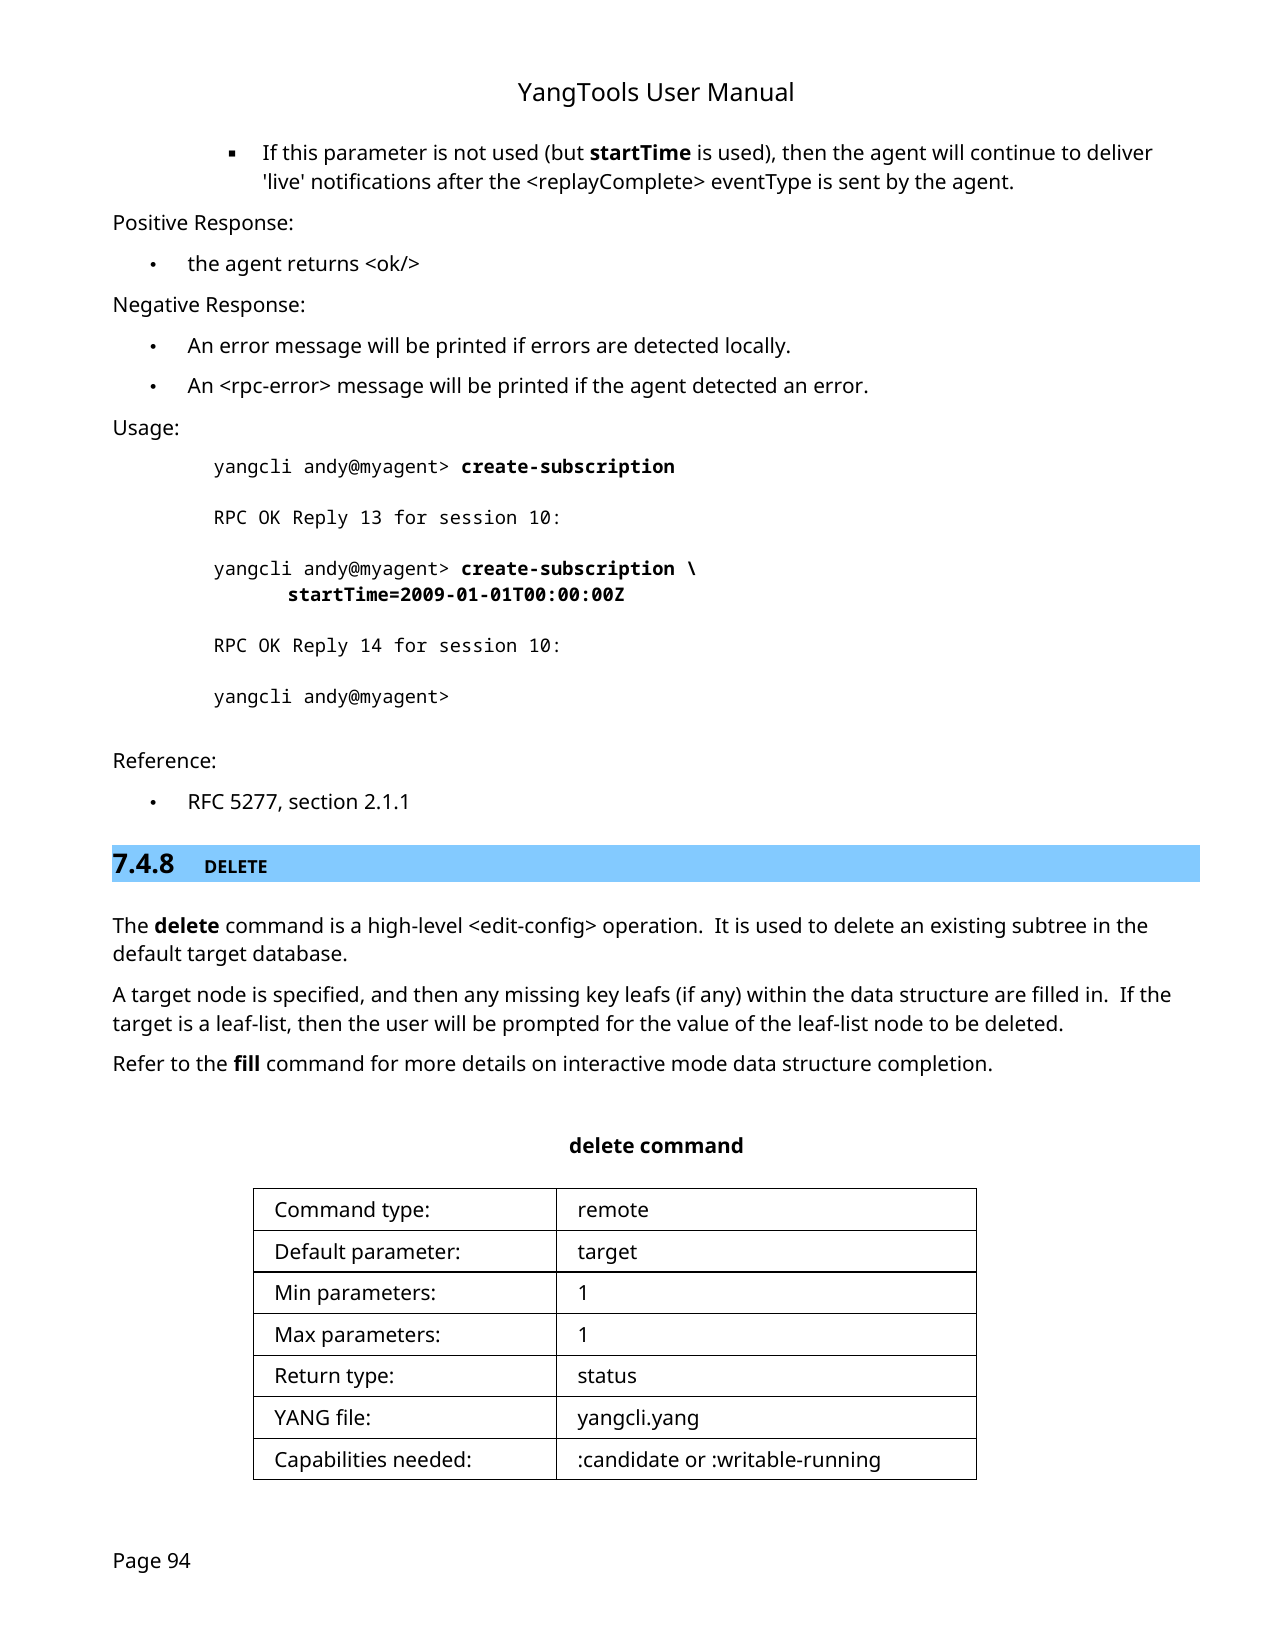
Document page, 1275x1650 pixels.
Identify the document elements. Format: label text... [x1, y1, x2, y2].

list An <rpc-error> message will be printed if the agent detected an error. [150, 372, 1200, 400]
text Negative Response: [112, 290, 1200, 318]
table_header Command type: [254, 1189, 556, 1230]
table_cell Max parameters: [254, 1314, 556, 1354]
table_header remote [557, 1189, 976, 1230]
table_cell Min parameters: [254, 1273, 556, 1313]
text A target node is specified, and then any missing key leafs (if any) within the data structure are filled in. If the target is a leaf-list, then the user will be prompted for the value of the leaf-list node to be deleted. [112, 980, 1200, 1037]
table_cell yangcli.yang [557, 1397, 976, 1438]
table_cell Default parameter: [254, 1231, 556, 1271]
text Usage: [112, 413, 1200, 441]
list the agent returns <ok/> [150, 249, 1200, 277]
list If this parameter is not used (but startTime is used), then the agent will continue to deliver 'live' notifications after the <replayComplete> eventType is sent by the agent. [225, 138, 1200, 195]
table_cell Return type: [254, 1356, 556, 1396]
text yangcli andy@myagent> create-subscription RPC OK Reply 13 for session 10: yangcli andy@myagent> create-subscription \ startTime=2009-01-01T00:00:00Z RPC OK Reply 14 for session 10: yangcli andy@myagent> [139, 453, 1200, 734]
list An error message will be printed if errors are detected locally. [150, 331, 1200, 359]
subtitle delete [112, 845, 1200, 882]
list RFC 5277, section 2.1.1 [150, 787, 1200, 816]
table_cell YANG file: [254, 1397, 556, 1438]
table_cell target [557, 1231, 976, 1271]
subtitle delete command [127, 1131, 1185, 1160]
text Positive Response: [112, 208, 1200, 236]
text The delete command is a high-level <edit-config> operation. It is used to delete an existing subtree in the default target database. [112, 911, 1200, 968]
table_cell status [557, 1356, 976, 1396]
table_cell 1 [557, 1273, 976, 1313]
text Reference: [112, 746, 1200, 775]
table_cell :candidate or :writable-running [557, 1439, 976, 1479]
text Refer to the fill command for more details on interactive mode data structure completion. [112, 1049, 1200, 1078]
table_cell Capabilities needed: [254, 1439, 556, 1479]
table_cell 1 [557, 1314, 976, 1354]
